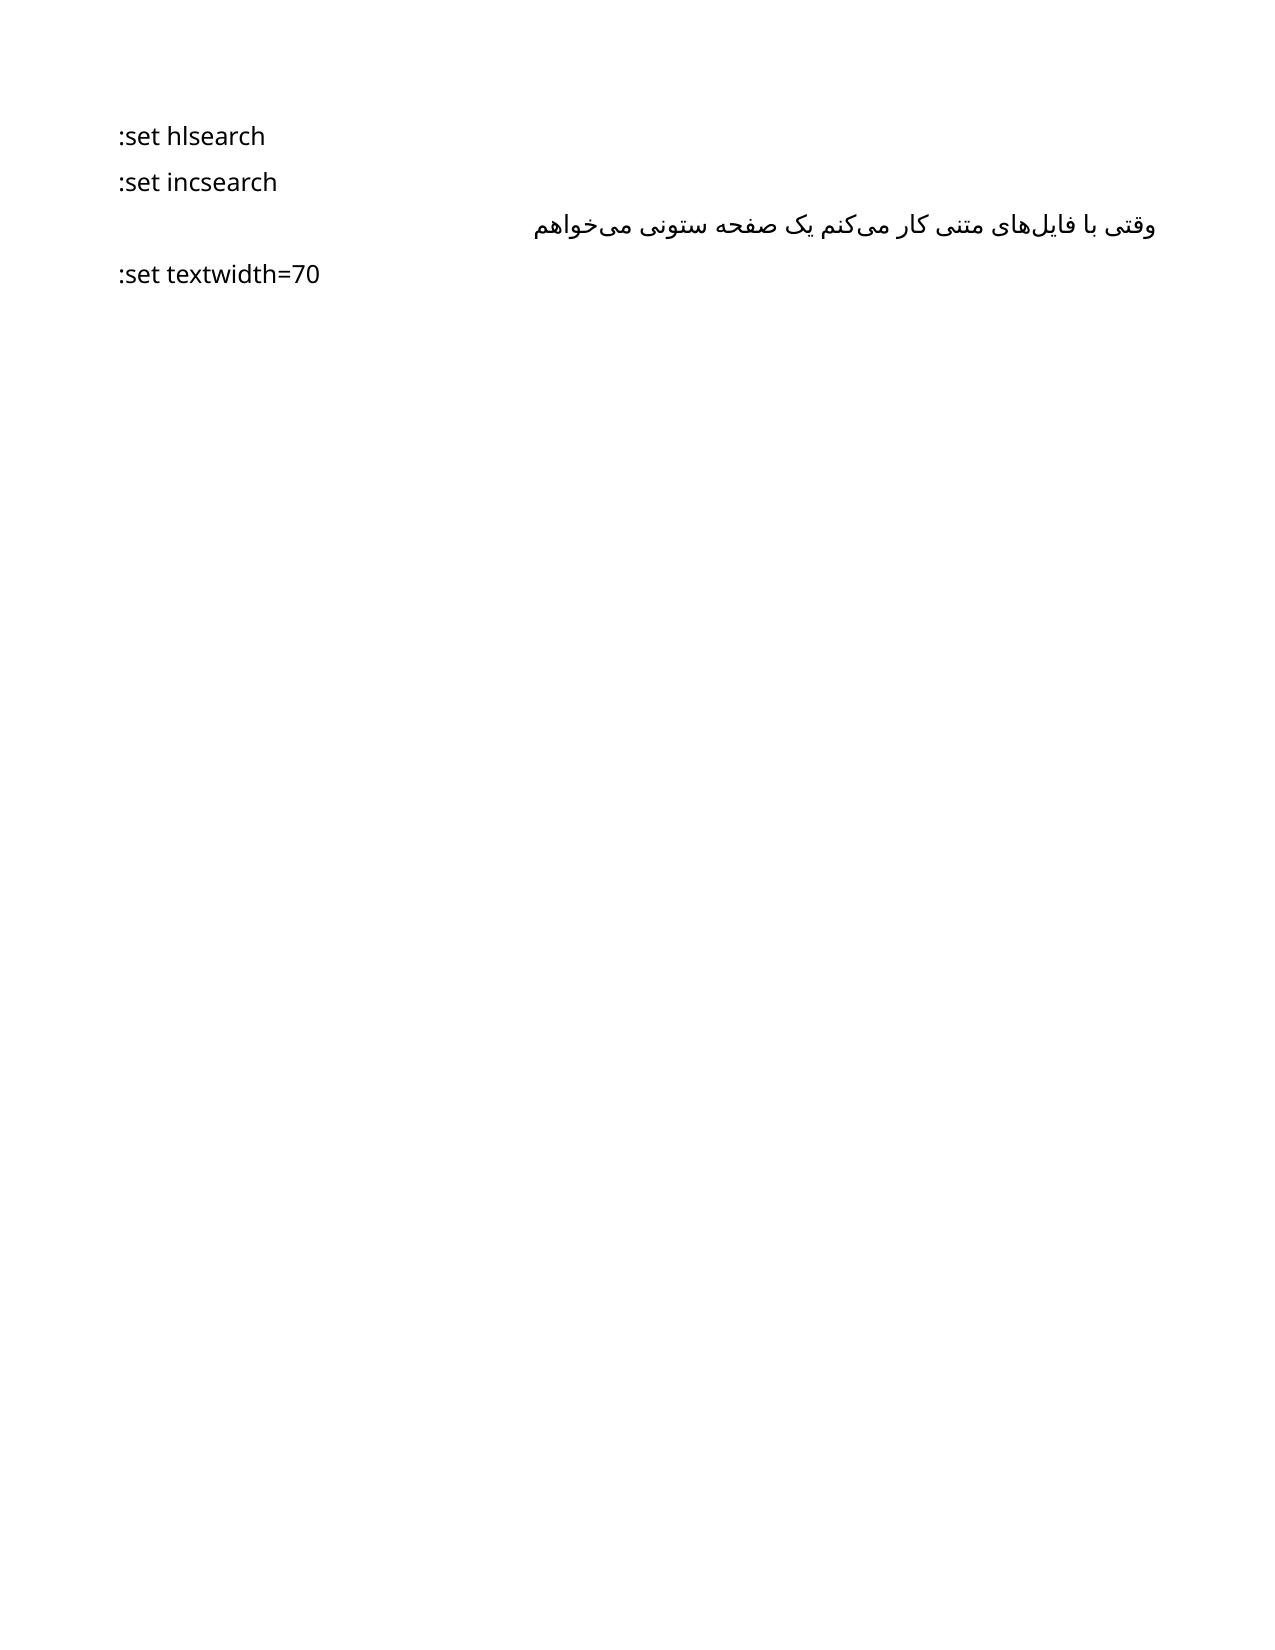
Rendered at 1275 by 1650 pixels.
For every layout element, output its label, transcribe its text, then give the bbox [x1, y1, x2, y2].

text :set hlsearch [118, 118, 1157, 152]
text :set textwidth=70 [118, 256, 1157, 290]
text :set incsearch [118, 165, 1157, 199]
text وقتی با فایل‌های متنی کار می‌کنم یک صفحه ستونی می‌خواهم [118, 211, 1157, 244]
